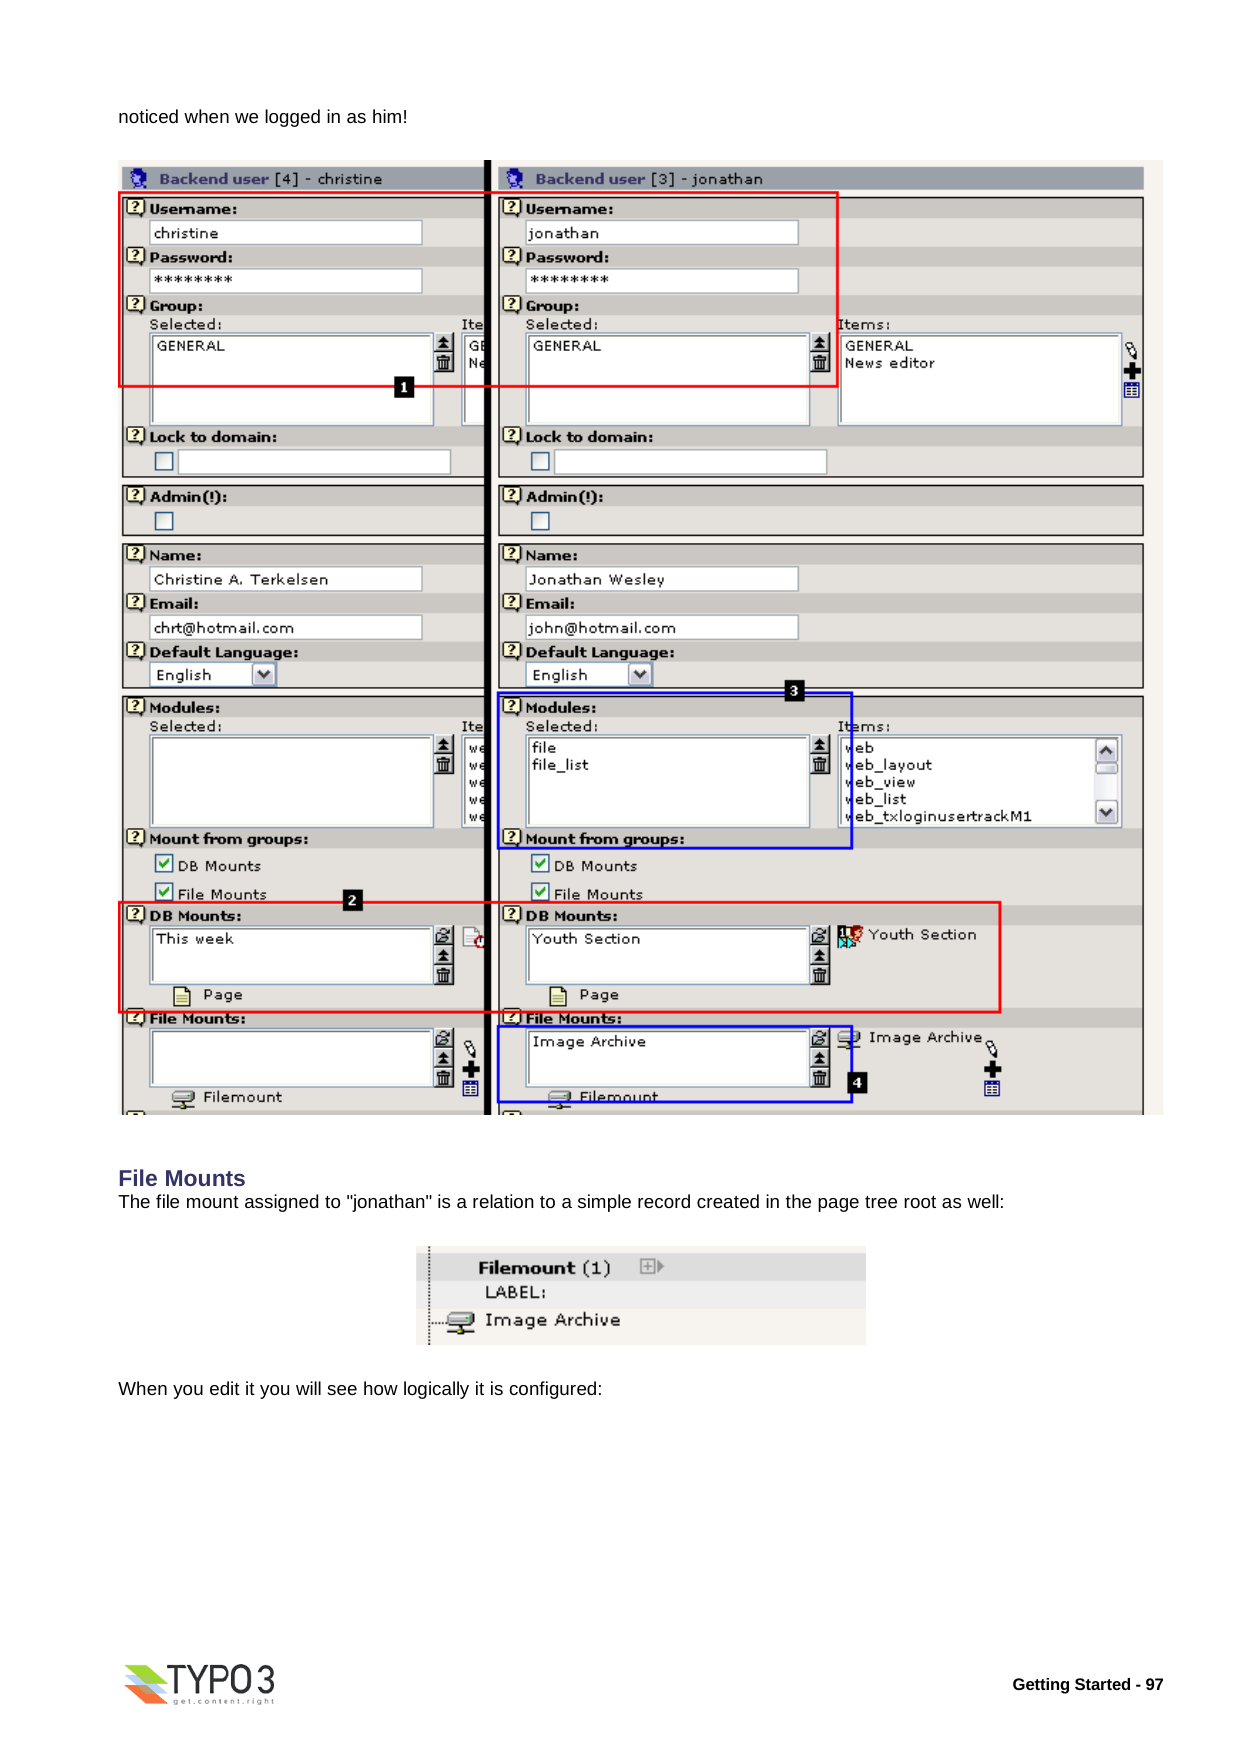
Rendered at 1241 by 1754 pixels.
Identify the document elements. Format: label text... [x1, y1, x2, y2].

text noticed when we logged in as him! [118, 106, 1163, 127]
picture [118, 160, 1164, 1115]
subtitle File Mounts [118, 1165, 1163, 1191]
picture [415, 1246, 866, 1345]
text When you edit it you will see how logically it is configured: [118, 1378, 1163, 1399]
picture [119, 1659, 280, 1710]
text The file mount assigned to "jonathan" is a relation to a simple record created in the page tree root as well: [118, 1191, 1163, 1212]
